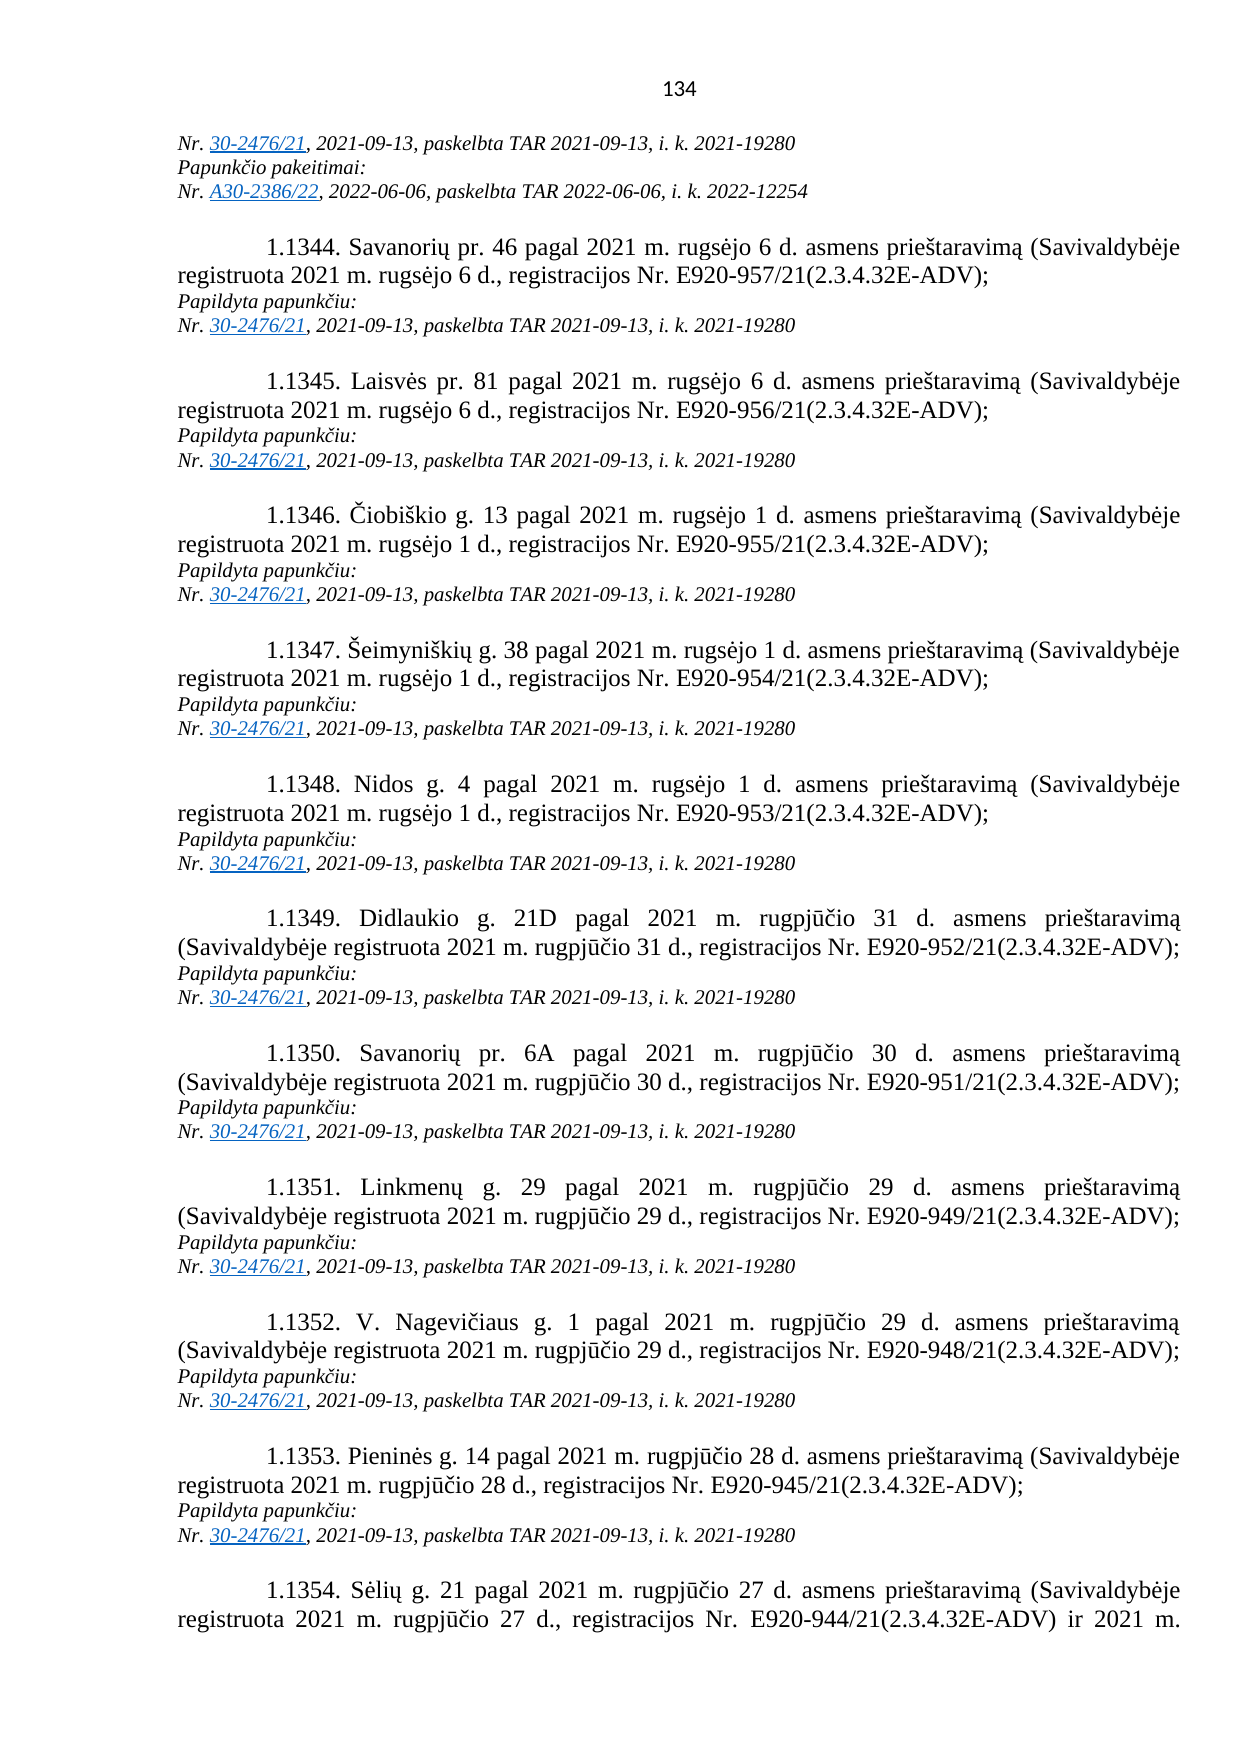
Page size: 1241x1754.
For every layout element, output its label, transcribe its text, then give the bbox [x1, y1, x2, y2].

text 1.1349. Didlaukio g. 21D pagal 2021 m. rugpjūčio 31 d. asmens prieštaravimą (Savivaldybėje registruota 2021 m. rugpjūčio 31 d., registracijos Nr. E920-952/21(2.3.4.32E-ADV); [177, 903, 1181, 961]
text 1.1347. Šeimyniškių g. 38 pagal 2021 m. rugsėjo 1 d. asmens prieštaravimą (Savivaldybėje registruota 2021 m. rugsėjo 1 d., registracijos Nr. E920-954/21(2.3.4.32E-ADV); [177, 635, 1181, 692]
text Nr. 30-2476/21, 2021-09-13, paskelbta TAR 2021-09-13, i. k. 2021-19280 [177, 582, 1181, 606]
text Papildyta papunkčiu: [177, 1095, 1181, 1119]
text 1.1354. Sėlių g. 21 pagal 2021 m. rugpjūčio 27 d. asmens prieštaravimą (Savivaldybėje registruota 2021 m. rugpjūčio 27 d., registracijos Nr. E920-944/21(2.3.4.32E-ADV) ir 2021 m. [177, 1575, 1181, 1633]
text Nr. 30-2476/21, 2021-09-13, paskelbta TAR 2021-09-13, i. k. 2021-19280 [177, 1522, 1181, 1547]
text Papildyta papunkčiu: [177, 1498, 1181, 1522]
text 1.1351. Linkmenų g. 29 pagal 2021 m. rugpjūčio 29 d. asmens prieštaravimą (Savivaldybėje registruota 2021 m. rugpjūčio 29 d., registracijos Nr. E920-949/21(2.3.4.32E-ADV); [177, 1172, 1181, 1230]
text Papildyta papunkčiu: [177, 423, 1181, 447]
text 1.1346. Čiobiškio g. 13 pagal 2021 m. rugsėjo 1 d. asmens prieštaravimą (Savivaldybėje registruota 2021 m. rugsėjo 1 d., registracijos Nr. E920-955/21(2.3.4.32E-ADV); [177, 500, 1181, 558]
text Nr. A30-2386/22, 2022-06-06, paskelbta TAR 2022-06-06, i. k. 2022-12254 [177, 179, 1181, 203]
text Papildyta papunkčiu: [177, 1364, 1181, 1388]
text 1.1353. Pieninės g. 14 pagal 2021 m. rugpjūčio 28 d. asmens prieštaravimą (Savivaldybėje registruota 2021 m. rugpjūčio 28 d., registracijos Nr. E920-945/21(2.3.4.32E-ADV); [177, 1441, 1181, 1498]
text 1.1344. Savanorių pr. 46 pagal 2021 m. rugsėjo 6 d. asmens prieštaravimą (Savivaldybėje registruota 2021 m. rugsėjo 6 d., registracijos Nr. E920-957/21(2.3.4.32E-ADV); [177, 232, 1181, 289]
text 1.1345. Laisvės pr. 81 pagal 2021 m. rugsėjo 6 d. asmens prieštaravimą (Savivaldybėje registruota 2021 m. rugsėjo 6 d., registracijos Nr. E920-956/21(2.3.4.32E-ADV); [177, 366, 1181, 423]
text 1.1352. V. Nagevičiaus g. 1 pagal 2021 m. rugpjūčio 29 d. asmens prieštaravimą (Savivaldybėje registruota 2021 m. rugpjūčio 29 d., registracijos Nr. E920-948/21(2.3.4.32E-ADV); [177, 1307, 1181, 1364]
text Nr. 30-2476/21, 2021-09-13, paskelbta TAR 2021-09-13, i. k. 2021-19280 [177, 1388, 1181, 1412]
text Nr. 30-2476/21, 2021-09-13, paskelbta TAR 2021-09-13, i. k. 2021-19280 [177, 851, 1181, 875]
text Nr. 30-2476/21, 2021-09-13, paskelbta TAR 2021-09-13, i. k. 2021-19280 [177, 131, 1181, 155]
text Papildyta papunkčiu: [177, 692, 1181, 716]
text Nr. 30-2476/21, 2021-09-13, paskelbta TAR 2021-09-13, i. k. 2021-19280 [177, 1119, 1181, 1143]
text Papildyta papunkčiu: [177, 961, 1181, 985]
text Nr. 30-2476/21, 2021-09-13, paskelbta TAR 2021-09-13, i. k. 2021-19280 [177, 716, 1181, 740]
text Papildyta papunkčiu: [177, 558, 1181, 582]
text Papildyta papunkčiu: [177, 827, 1181, 851]
text Papildyta papunkčiu: [177, 1230, 1181, 1254]
text Nr. 30-2476/21, 2021-09-13, paskelbta TAR 2021-09-13, i. k. 2021-19280 [177, 313, 1181, 337]
text Papunkčio pakeitimai: [177, 155, 1181, 179]
text 1.1350. Savanorių pr. 6A pagal 2021 m. rugpjūčio 30 d. asmens prieštaravimą (Savivaldybėje registruota 2021 m. rugpjūčio 30 d., registracijos Nr. E920-951/21(2.3.4.32E-ADV); [177, 1038, 1181, 1095]
text Papildyta papunkčiu: [177, 289, 1181, 313]
text Nr. 30-2476/21, 2021-09-13, paskelbta TAR 2021-09-13, i. k. 2021-19280 [177, 1254, 1181, 1278]
text 1.1348. Nidos g. 4 pagal 2021 m. rugsėjo 1 d. asmens prieštaravimą (Savivaldybėje registruota 2021 m. rugsėjo 1 d., registracijos Nr. E920-953/21(2.3.4.32E-ADV); [177, 769, 1181, 827]
text Nr. 30-2476/21, 2021-09-13, paskelbta TAR 2021-09-13, i. k. 2021-19280 [177, 985, 1181, 1009]
text Nr. 30-2476/21, 2021-09-13, paskelbta TAR 2021-09-13, i. k. 2021-19280 [177, 447, 1181, 472]
